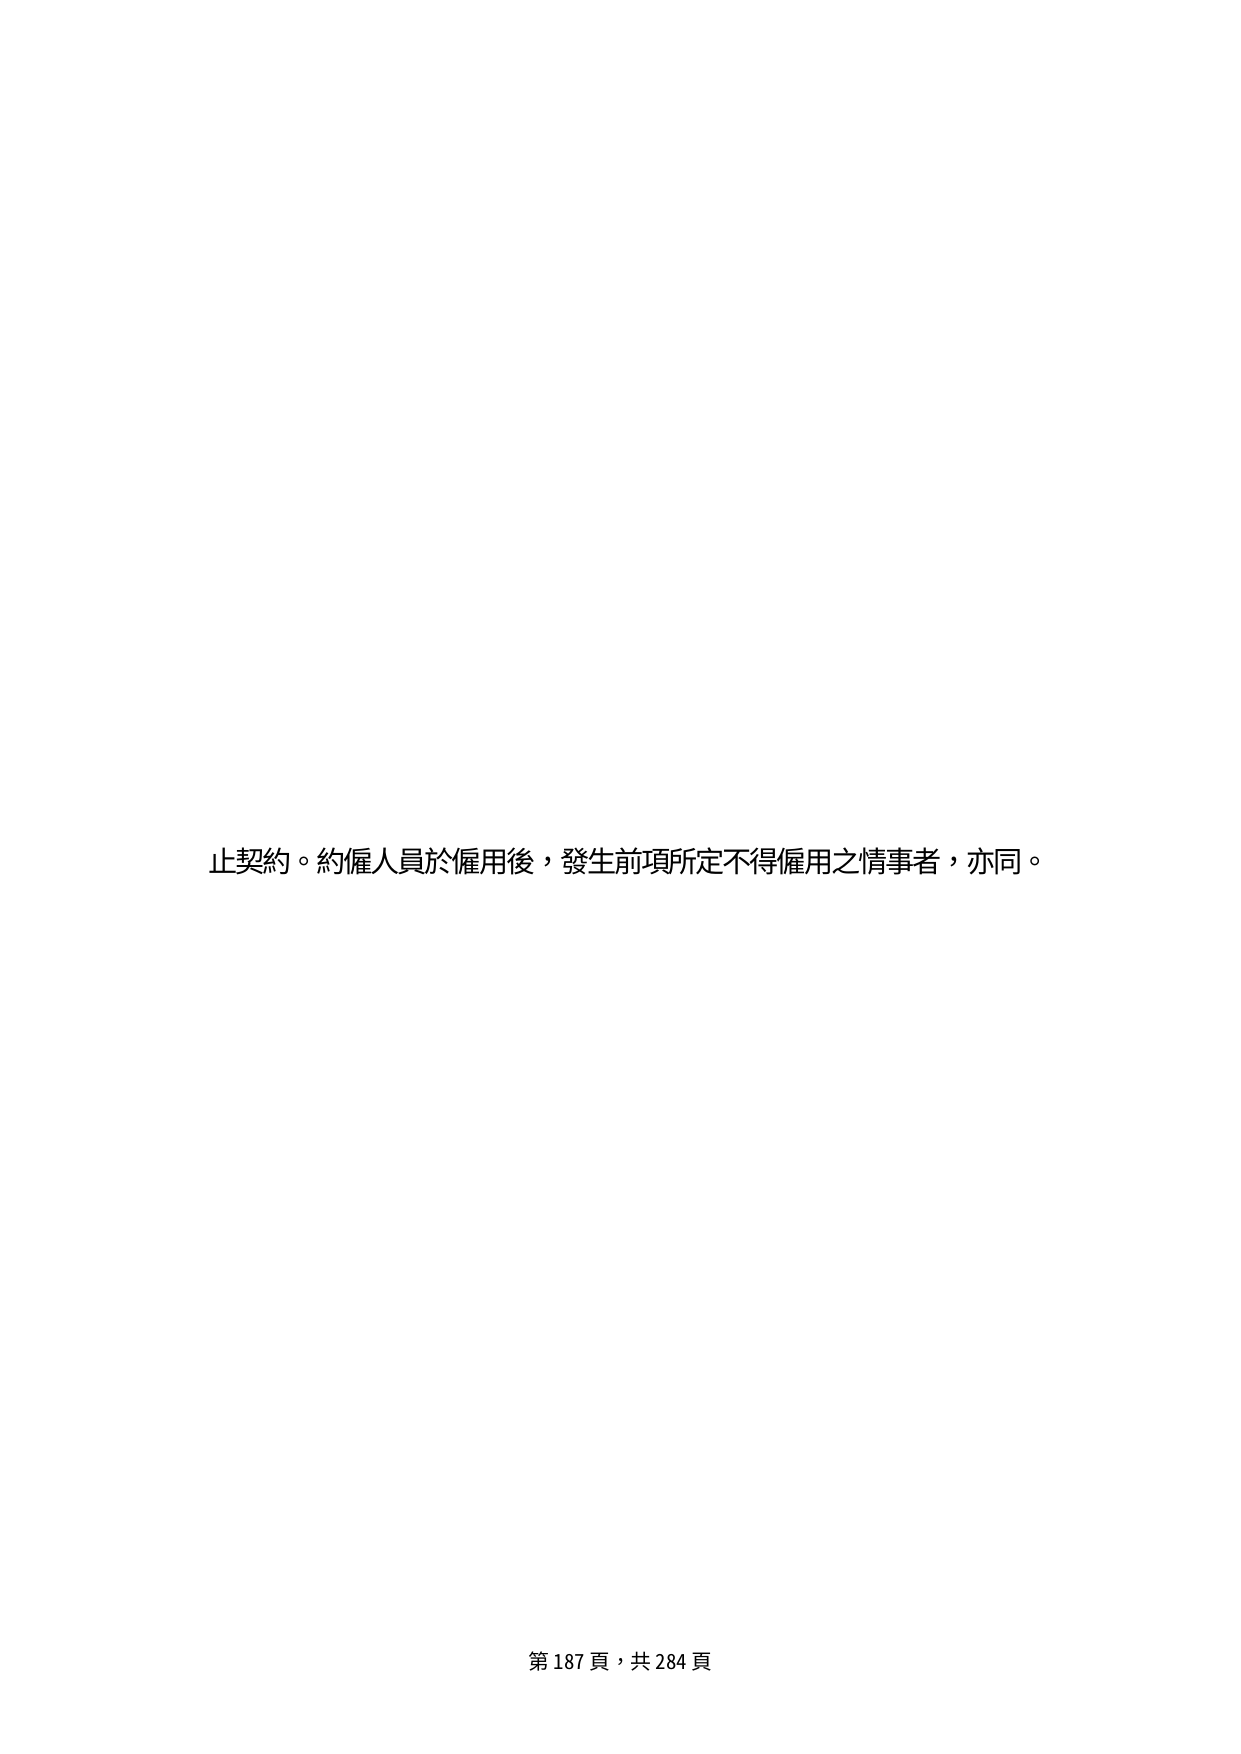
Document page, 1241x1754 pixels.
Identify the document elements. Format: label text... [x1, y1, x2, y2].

list 止契約。約僱人員於僱用後，發生前項所定不得僱用之情事者，亦同。 [149, 818, 1165, 880]
